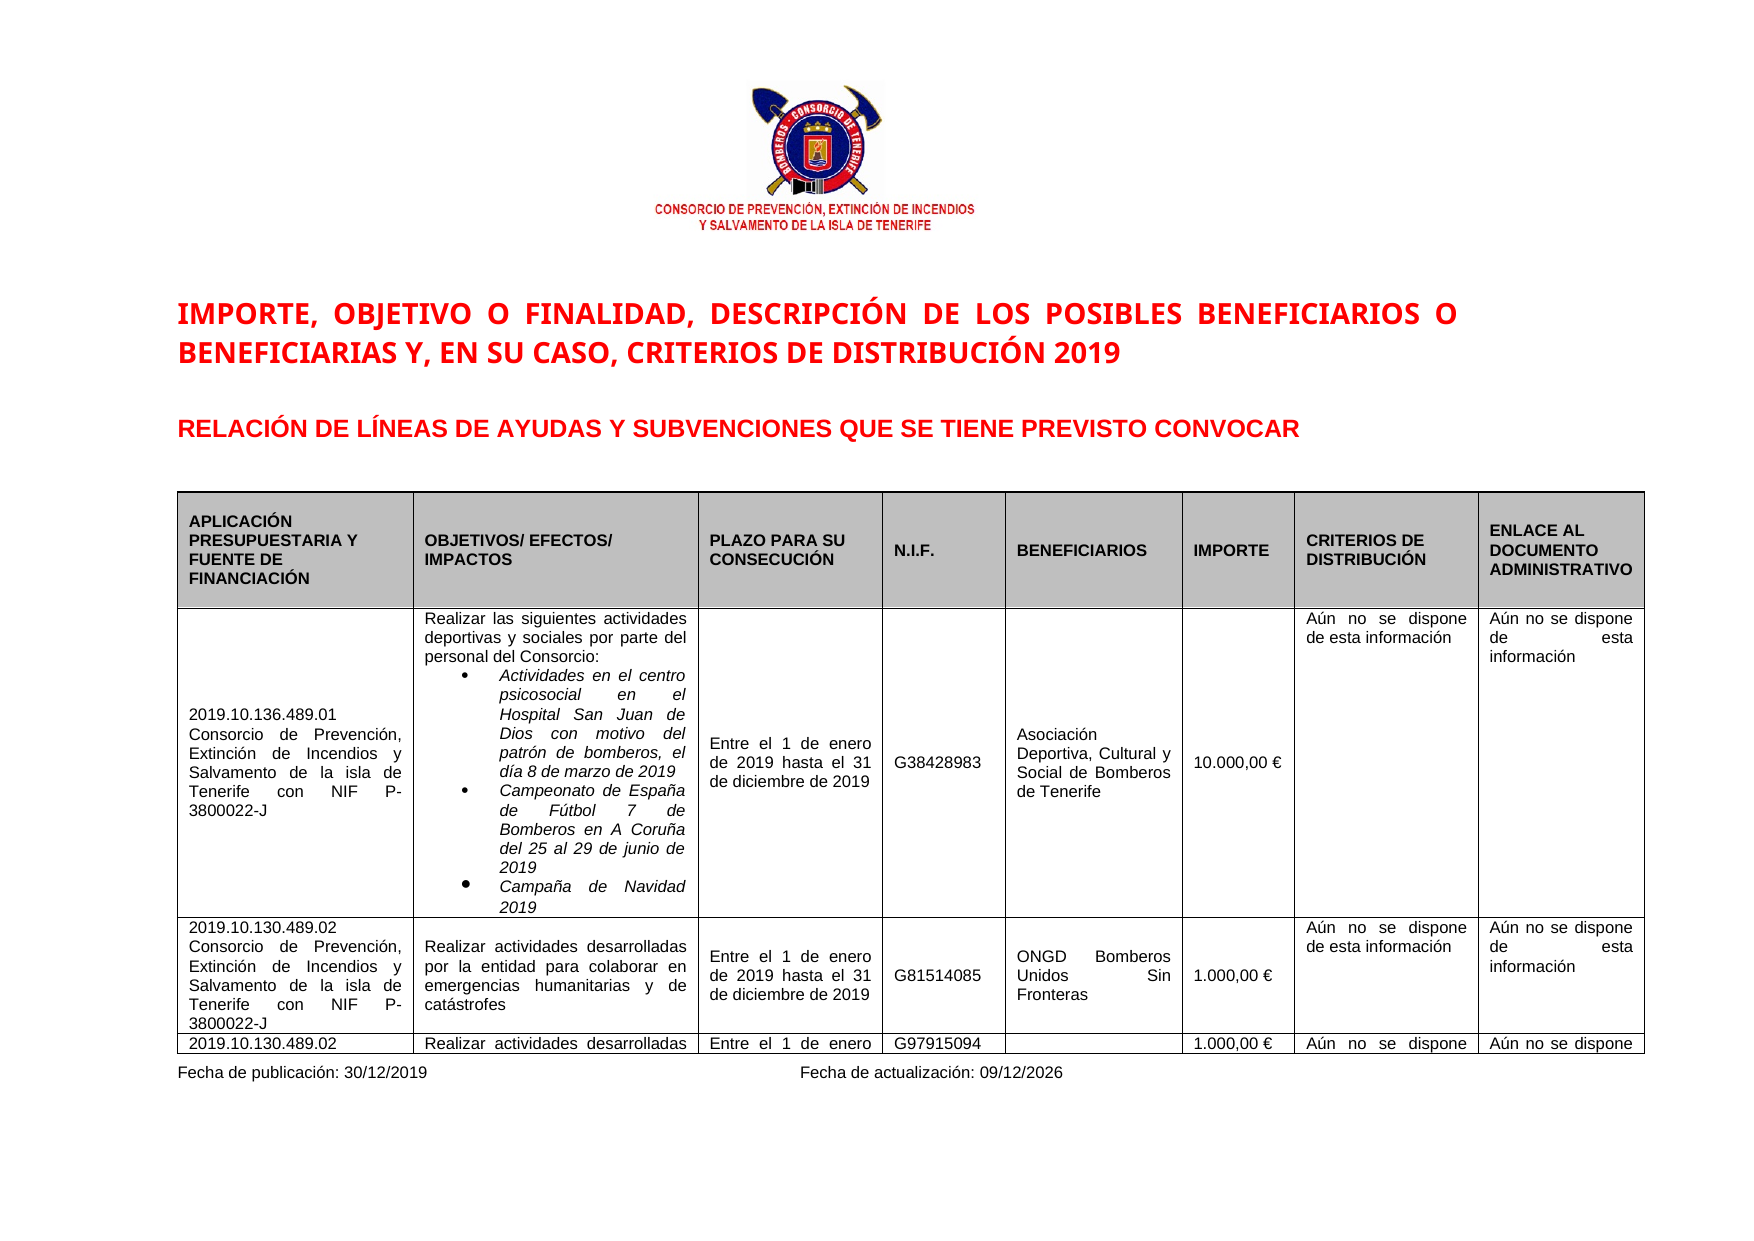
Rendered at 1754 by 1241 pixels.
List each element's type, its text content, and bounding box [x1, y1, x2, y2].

table_cell Realizar actividades desarrolladas por la entidad para colaborar en emergencias humanitarias y de catástrofes [414, 918, 698, 1033]
table_cell 2019.10.136.489.01 Consorcio de Prevención, Extinción de Incendios y Salvamento de la isla de Tenerife con NIF P-3800022-J [178, 609, 413, 917]
table_cell Aún no se dispone de esta información [1295, 918, 1478, 1033]
table_header BENEFICIARIOS [1006, 493, 1182, 607]
table_cell G38428983 [883, 609, 1005, 917]
table_cell Aún no se dispone [1479, 1034, 1644, 1053]
table_header CRITERIOS DE DISTRIBUCIÓN [1295, 493, 1478, 607]
table_cell Realizar actividades desarrolladas [414, 1034, 698, 1053]
table_header ENLACE AL DOCUMENTO ADMINISTRATIVO [1479, 493, 1644, 607]
subtitle Importe, objetivo o finalidad, descripción de los posibles beneficiarios o beneficiarias y, en su caso, criterios de distribución 2019 [177, 293, 1459, 372]
table_cell 1.000,00 € [1183, 1034, 1294, 1053]
table_header APLICACIÓN PRESUPUESTARIA Y FUENTE DE FINANCIACIÓN [178, 493, 413, 607]
table_cell ONGD Bomberos Unidos Sin Fronteras [1006, 918, 1182, 1033]
table_cell Entre el 1 de enero de 2019 hasta el 31 de diciembre de 2019 [699, 918, 882, 1033]
table_cell 10.000,00 € [1183, 609, 1294, 917]
subtitle RELACIÓN DE LÍNEAS DE AYUDAS Y SUBVENCIONES QUE SE TIENE PREVISTO CONVOCAR [177, 414, 1459, 443]
table_header PLAZO PARA SU CONSECUCIÓN [699, 493, 882, 607]
table_cell 2019.10.130.489.02 [178, 1034, 413, 1053]
table_cell Asociación Deportiva, Cultural y Social de Bomberos de Tenerife [1006, 609, 1182, 917]
table_cell G97915094 [883, 1034, 1005, 1053]
table_cell Aún no se dispone de esta información [1295, 609, 1478, 917]
table_cell 2019.10.130.489.02 Consorcio de Prevención, Extinción de Incendios y Salvamento de la isla de Tenerife con NIF P-3800022-J [178, 918, 413, 1033]
table_cell Realizar las siguientes actividades deportivas y sociales por parte del personal del Consorcio: Actividades en el centro psicosocial en el Hospital San Juan de Dios con motivo del patrón de bomberos, el día 8 de marzo de 2019 Campeonato de España de Fútbol 7 de Bomberos en A Coruña del 25 al 29 de junio de 2019 Campaña de Navidad 2019 [414, 609, 698, 917]
table_cell [1006, 1034, 1182, 1053]
table_header OBJETIVOS/ EFECTOS/ IMPACTOS [414, 493, 698, 607]
table_cell Entre el 1 de enero [699, 1034, 882, 1053]
table_cell Aún no se dispone de esta información [1479, 918, 1644, 1033]
table_header IMPORTE [1183, 493, 1294, 607]
table_cell Aún no se dispone de esta información [1479, 609, 1644, 917]
table_cell 1.000,00 € [1183, 918, 1294, 1033]
table_header N.I.F. [883, 493, 1005, 607]
table_cell G81514085 [883, 918, 1005, 1033]
table_cell Aún no se dispone [1295, 1034, 1478, 1053]
table_cell Entre el 1 de enero de 2019 hasta el 31 de diciembre de 2019 [699, 609, 882, 917]
